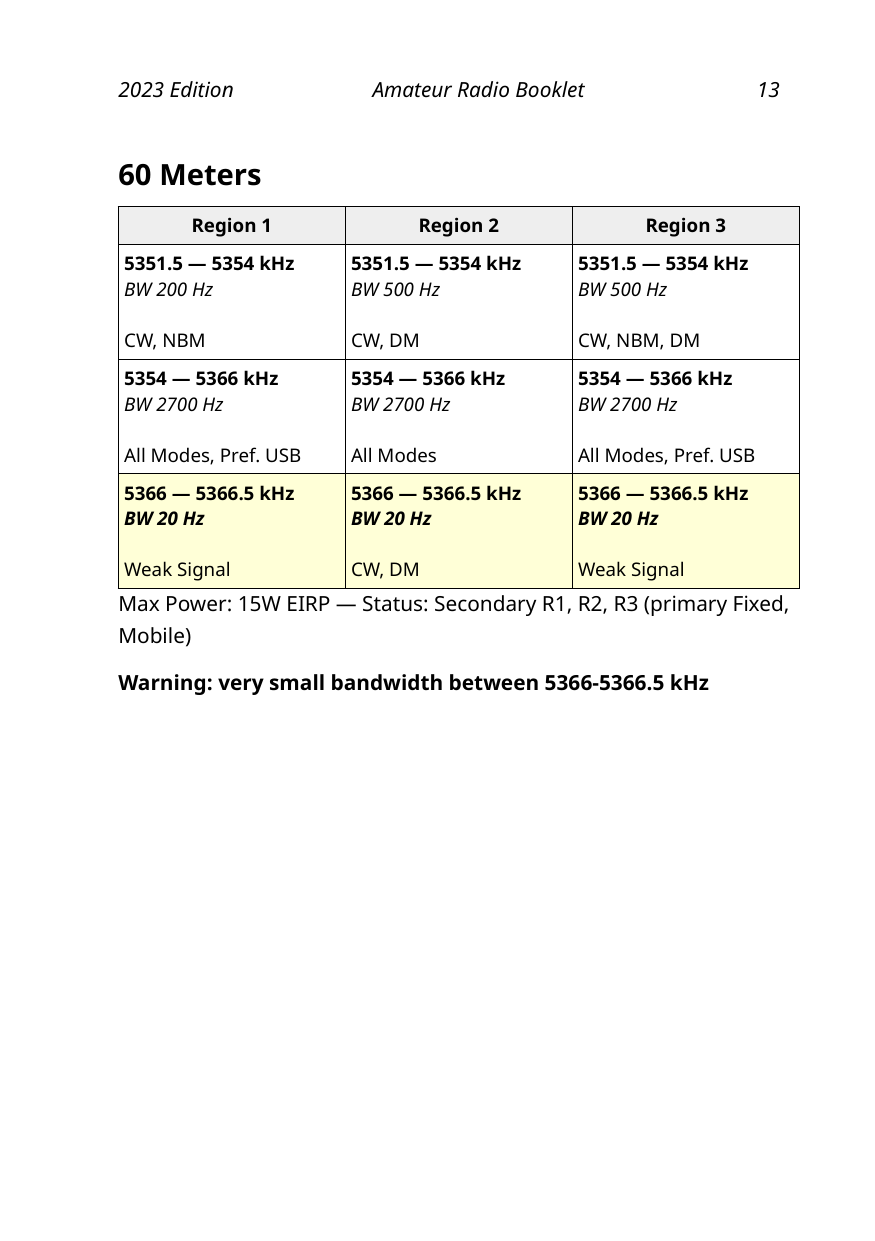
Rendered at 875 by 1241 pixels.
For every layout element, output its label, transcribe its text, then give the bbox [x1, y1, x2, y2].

table_cell 5354 — 5366 kHz BW 2700 Hz All Modes, Pref. USB [119, 360, 345, 473]
table_header Region 2 [346, 207, 572, 244]
table_cell 5366 — 5366.5 kHz BW 20 Hz CW, DM [346, 474, 572, 588]
table_header Region 1 [119, 207, 345, 244]
table_header Region 3 [573, 207, 799, 244]
table_cell 5351.5 — 5354 kHz BW 200 Hz CW, NBM [119, 245, 345, 358]
table_cell 5354 — 5366 kHz BW 2700 Hz All Modes [346, 360, 572, 473]
table_cell 5366 — 5366.5 kHz BW 20 Hz Weak Signal [119, 474, 345, 588]
table_cell 5351.5 — 5354 kHz BW 500 Hz CW, DM [346, 245, 572, 358]
text Warning: very small bandwidth between 5366-5366.5 kHz [118, 668, 799, 697]
text Max Power: 15W EIRP — Status: Secondary R1, R2, R3 (primary Fixed, Mobile) [118, 589, 799, 650]
table_cell 5354 — 5366 kHz BW 2700 Hz All Modes, Pref. USB [573, 360, 799, 473]
table_cell 5366 — 5366.5 kHz BW 20 Hz Weak Signal [573, 474, 799, 588]
table_cell 5351.5 — 5354 kHz BW 500 Hz CW, NBM, DM [573, 245, 799, 358]
subtitle 60 Meters [118, 154, 799, 193]
